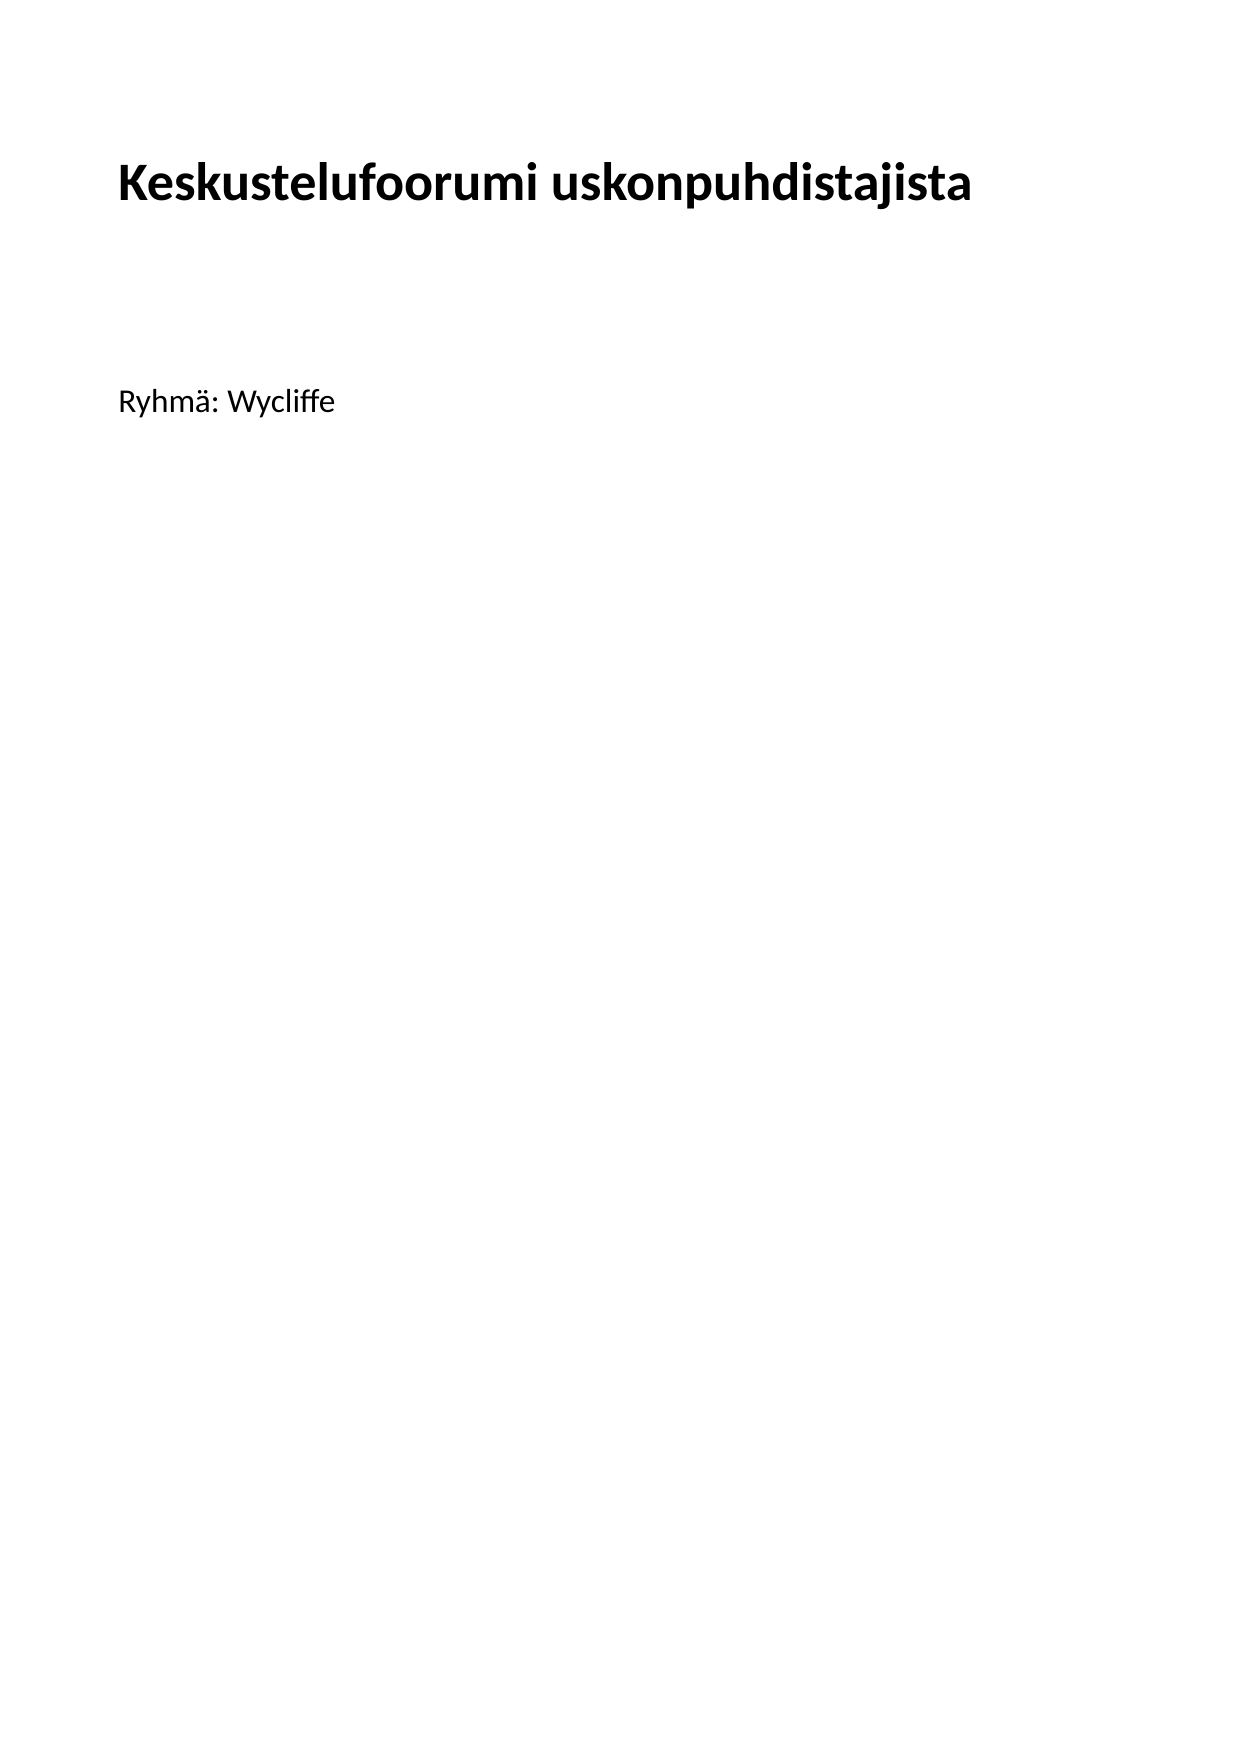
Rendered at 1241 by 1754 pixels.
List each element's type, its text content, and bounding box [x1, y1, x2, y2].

text Keskustelufoorumi uskonpuhdistajista [118, 148, 1122, 214]
text Ryhmä: Wycliffe [118, 380, 1122, 420]
